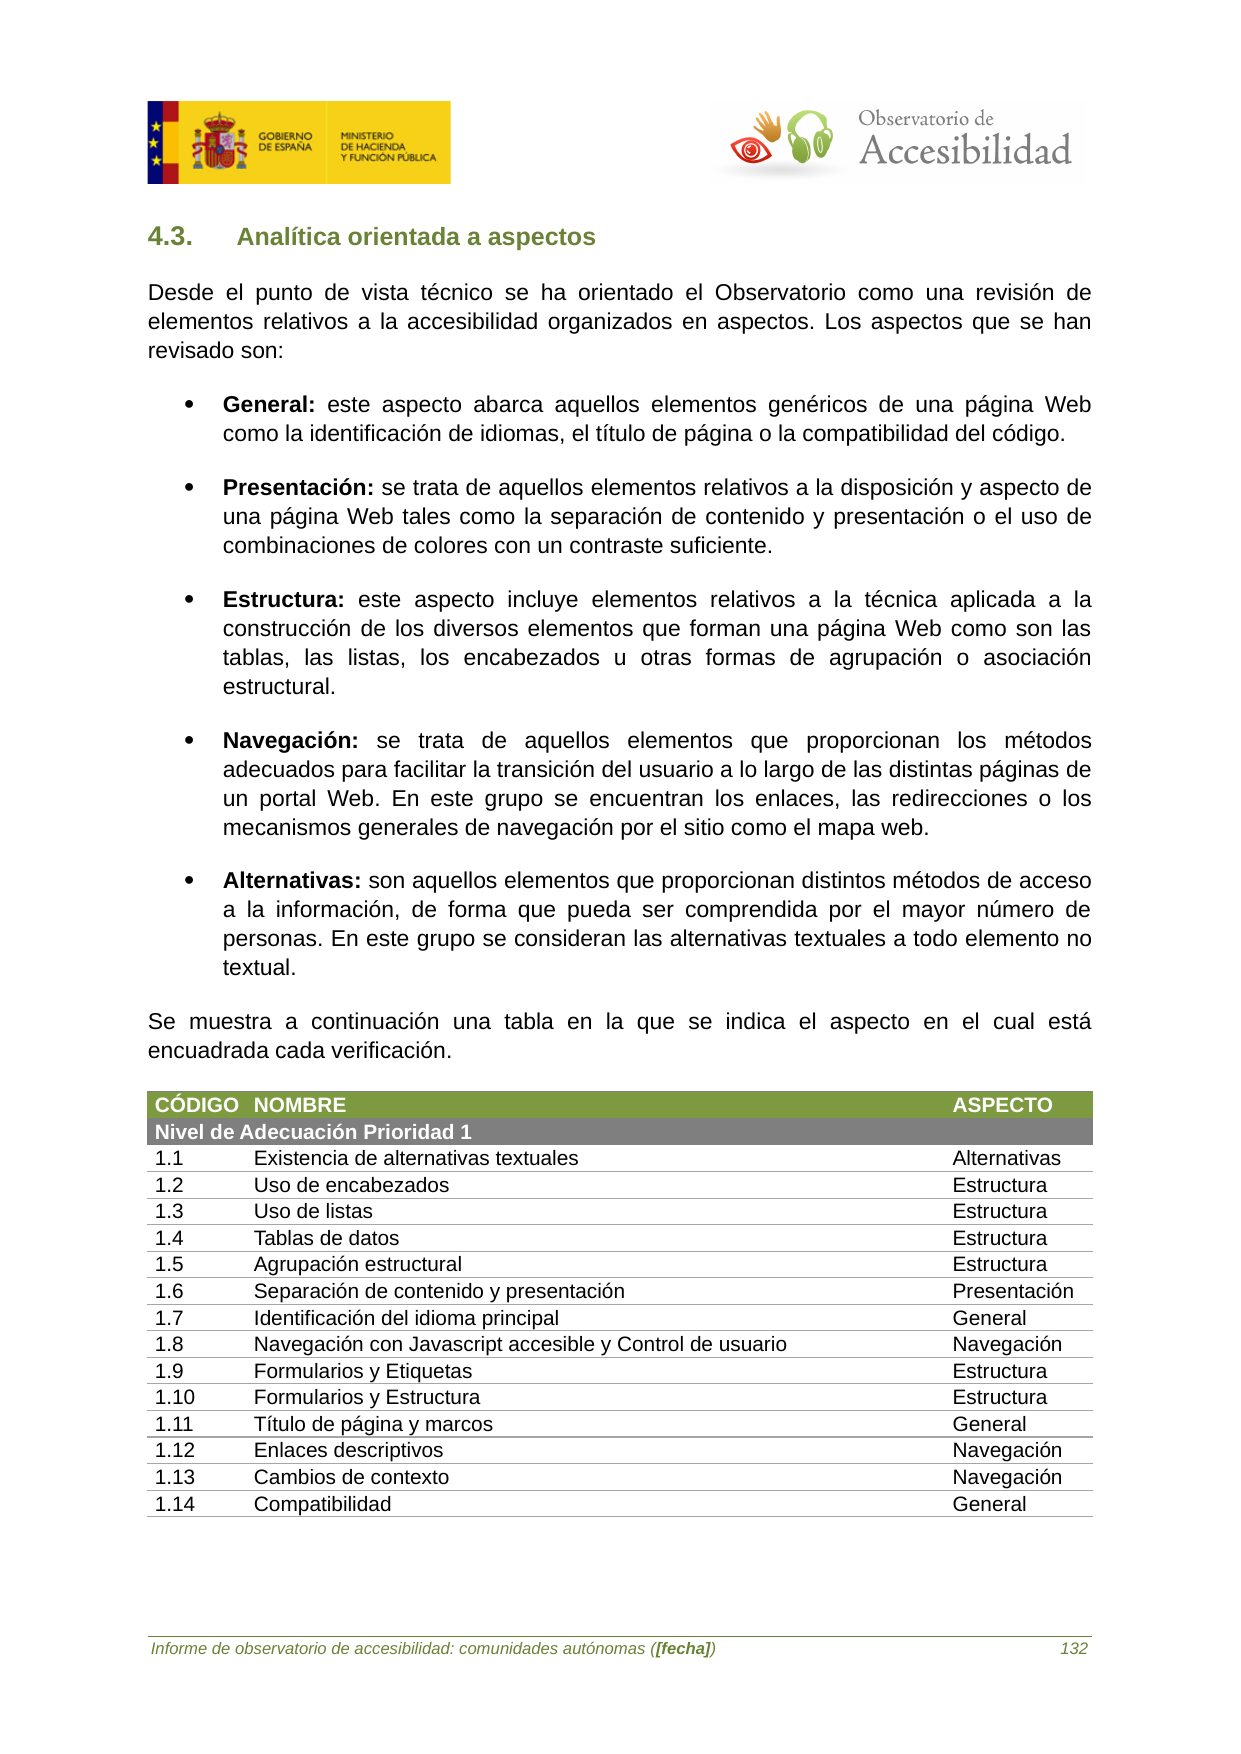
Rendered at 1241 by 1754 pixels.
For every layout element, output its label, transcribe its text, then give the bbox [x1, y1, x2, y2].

table_cell Estructura [945, 1358, 1093, 1383]
table_cell General [945, 1305, 1093, 1330]
table_cell Navegación con Javascript accesible y Control de usuario [246, 1331, 945, 1357]
table_cell 1.10 [147, 1384, 246, 1410]
list Presentación: se trata de aquellos elementos relativos a la disposición y aspecto de una página Web tales como la separación de contenido y presentación o el uso de combinaciones de colores con un contraste suficiente. [185, 474, 1092, 558]
table_cell 1.11 [147, 1411, 246, 1436]
table_cell Estructura [945, 1225, 1093, 1251]
table_header ASPECTO [945, 1092, 1093, 1118]
table_cell Cambios de contexto [246, 1464, 945, 1489]
table_cell Estructura [945, 1252, 1093, 1277]
subtitle Analítica orientada a aspectos [148, 220, 1092, 251]
table_cell Compatibilidad [246, 1491, 945, 1516]
table_cell 1.14 [147, 1491, 246, 1516]
table_header CÓDIGO [147, 1092, 246, 1118]
table_cell Formularios y Etiquetas [246, 1358, 945, 1383]
table_cell Nivel de Adecuación Prioridad 1 [147, 1119, 1093, 1144]
table_cell General [945, 1411, 1093, 1436]
table_cell Existencia de alternativas textuales [246, 1145, 945, 1171]
table_cell Estructura [945, 1384, 1093, 1410]
table_cell 1.8 [147, 1331, 246, 1357]
table_cell Navegación [945, 1464, 1093, 1489]
table_cell Enlaces descriptivos [246, 1438, 945, 1463]
table_header NOMBRE [246, 1092, 945, 1118]
table_cell 1.1 [147, 1145, 246, 1171]
table_cell General [945, 1491, 1093, 1516]
table_cell Título de página y marcos [246, 1411, 945, 1436]
table_cell 1.13 [147, 1464, 246, 1489]
table_cell Estructura [945, 1199, 1093, 1224]
table_cell Uso de encabezados [246, 1172, 945, 1197]
table_cell 1.4 [147, 1225, 246, 1251]
table_cell 1.9 [147, 1358, 246, 1383]
table_cell 1.3 [147, 1199, 246, 1224]
table_cell 1.7 [147, 1305, 246, 1330]
table_cell Estructura [945, 1172, 1093, 1197]
list Alternativas: son aquellos elementos que proporcionan distintos métodos de acceso a la información, de forma que pueda ser comprendida por el mayor número de personas. En este grupo se consideran las alternativas textuales a todo elemento no textual. [185, 867, 1092, 981]
table_cell Separación de contenido y presentación [246, 1278, 945, 1304]
table_cell Navegación [945, 1331, 1093, 1357]
picture [710, 101, 1086, 184]
table_cell Identificación del idioma principal [246, 1305, 945, 1330]
picture [147, 101, 451, 184]
text Desde el punto de vista técnico se ha orientado el Observatorio como una revisión de elementos relativos a la accesibilidad organizados en aspectos. Los aspectos que se han revisado son: [148, 279, 1092, 363]
text Se muestra a continuación una tabla en la que se indica el aspecto en el cual está encuadrada cada verificación. [148, 1008, 1092, 1063]
list Navegación: se trata de aquellos elementos que proporcionan los métodos adecuados para facilitar la transición del usuario a lo largo de las distintas páginas de un portal Web. En este grupo se encuentran los enlaces, las redirecciones o los mecanismos generales de navegación por el sitio como el mapa web. [185, 727, 1092, 840]
table_cell 1.5 [147, 1252, 246, 1277]
table_cell Agrupación estructural [246, 1252, 945, 1277]
list General: este aspecto abarca aquellos elementos genéricos de una página Web como la identificación de idiomas, el título de página o la compatibilidad del código. [185, 391, 1092, 446]
table_cell 1.6 [147, 1278, 246, 1304]
list Estructura: este aspecto incluye elementos relativos a la técnica aplicada a la construcción de los diversos elementos que forman una página Web como son las tablas, las listas, los encabezados u otras formas de agrupación o asociación estructural. [185, 586, 1092, 699]
table_cell Uso de listas [246, 1199, 945, 1224]
table_cell Presentación [945, 1278, 1093, 1304]
table_cell Alternativas [945, 1145, 1093, 1171]
table_cell Navegación [945, 1438, 1093, 1463]
table_cell 1.2 [147, 1172, 246, 1197]
table_cell Formularios y Estructura [246, 1384, 945, 1410]
table_cell 1.12 [147, 1438, 246, 1463]
table_cell Tablas de datos [246, 1225, 945, 1251]
